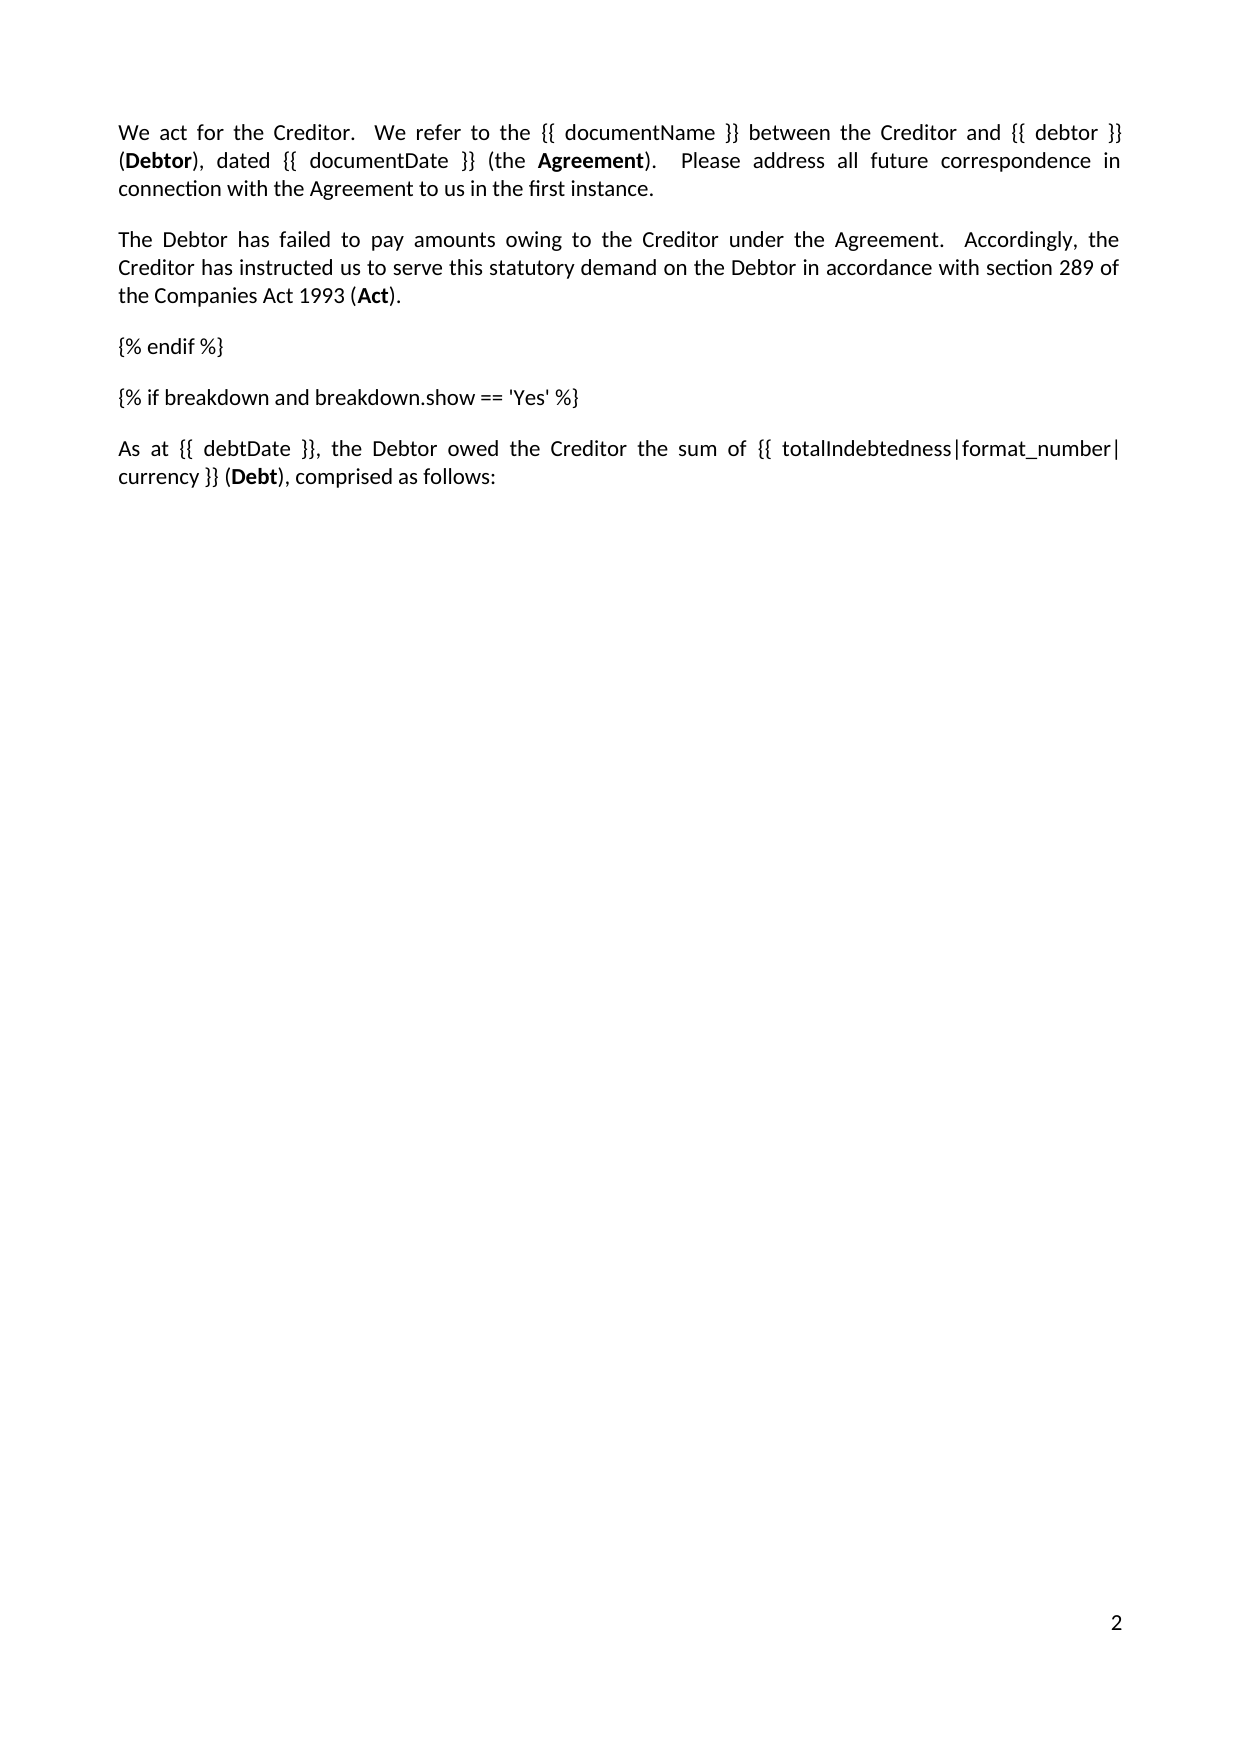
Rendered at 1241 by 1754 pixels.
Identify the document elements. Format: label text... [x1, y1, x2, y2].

text {% if breakdown and breakdown.show == 'Yes' %} [118, 383, 1122, 411]
text As at {{ debtDate }}, the Debtor owed the Creditor the sum of {{ totalIndebtedness|format_number|currency }} (Debt), comprised as follows: [118, 434, 1122, 490]
text The Debtor has failed to pay amounts owing to the Creditor under the Agreement. Accordingly, the Creditor has instructed us to serve this statutory demand on the Debtor in accordance with section 289 of the Companies Act 1993 (Act). [118, 225, 1122, 309]
text {% endif %} [118, 332, 1122, 360]
text We act for the Creditor. We refer to the {{ documentName }} between the Creditor and {{ debtor }} (Debtor), dated {{ documentDate }} (the Agreement). Please address all future correspondence in connection with the Agreement to us in the first instance. [118, 118, 1122, 202]
